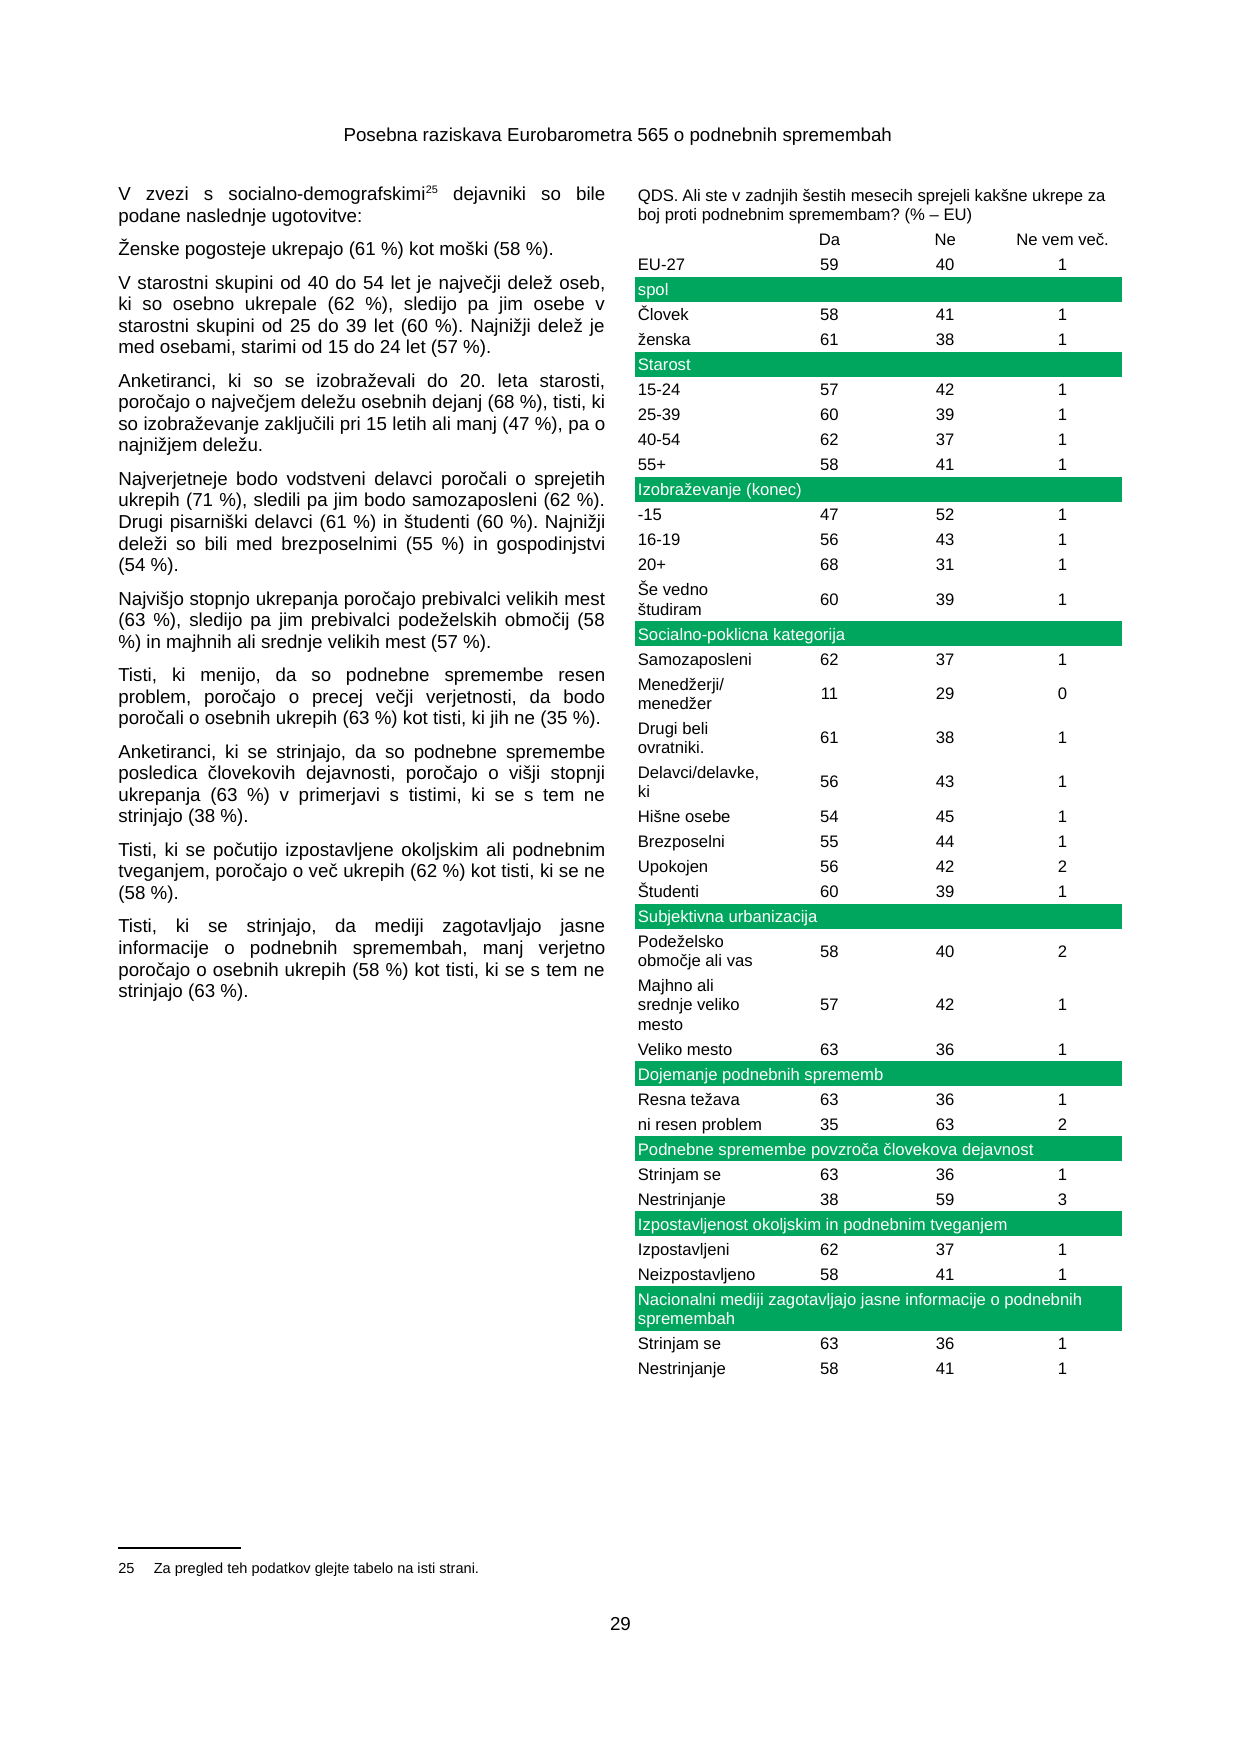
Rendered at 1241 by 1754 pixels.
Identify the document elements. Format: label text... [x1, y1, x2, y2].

text Ženske pogosteje ukrepajo (61 %) kot moški (58 %). [118, 238, 605, 259]
table_cell 1 [1003, 1236, 1122, 1261]
table_cell 62 [771, 646, 887, 671]
table_cell 38 [888, 716, 1002, 760]
table_cell 1 [1003, 252, 1122, 277]
table_cell 11 [771, 671, 887, 716]
table_cell 63 [771, 1086, 887, 1111]
text Anketiranci, ki so se izobraževali do 20. leta starosti, poročajo o največjem deležu osebnih dejanj (68 %), tisti, ki so izobraževanje zaključili pri 15 letih ali manj (47 %), pa o najnižjem deležu. [118, 369, 605, 456]
table_cell 1 [1003, 1161, 1122, 1186]
table_cell 31 [888, 552, 1002, 577]
table_cell Majhno ali srednje veliko mesto [635, 973, 771, 1036]
table_cell Ne [888, 227, 1002, 252]
table_cell 58 [771, 452, 887, 477]
table_cell 39 [888, 577, 1002, 621]
text Tisti, ki se počutijo izpostavljene okoljskim ali podnebnim tveganjem, poročajo o več ukrepih (62 %) kot tisti, ki se ne (58 %). [118, 839, 605, 903]
table_cell Izpostavljenost okoljskim in podnebnim tveganjem [635, 1211, 1122, 1236]
table_cell 1 [1003, 427, 1122, 452]
table_cell 60 [771, 402, 887, 427]
text V zvezi s socialno-demografskimi dejavniki so bile podane naslednje ugotovitve: [118, 183, 605, 226]
table_cell 60 [771, 879, 887, 904]
table_cell Nestrinjanje [635, 1356, 771, 1381]
table_cell 37 [888, 1236, 1002, 1261]
table_cell 60 [771, 577, 887, 621]
table_cell 55 [771, 829, 887, 854]
table_cell 40 [888, 252, 1002, 277]
table_cell 1 [1003, 402, 1122, 427]
table_cell 1 [1003, 973, 1122, 1036]
text Tisti, ki menijo, da so podnebne spremembe resen problem, poročajo o precej večji verjetnosti, da bodo poročali o osebnih ukrepih (63 %) kot tisti, ki jih ne (35 %). [118, 664, 605, 729]
table_cell 1 [1003, 646, 1122, 671]
table_cell Samozaposleni [635, 646, 771, 671]
table_cell 45 [888, 804, 1002, 829]
table_cell Upokojen [635, 854, 771, 879]
table_cell Nestrinjanje [635, 1186, 771, 1211]
table_cell 1 [1003, 452, 1122, 477]
table_cell 36 [888, 1086, 1002, 1111]
table_cell 1 [1003, 527, 1122, 552]
table_cell 1 [1003, 760, 1122, 804]
table_cell 56 [771, 854, 887, 879]
table_cell 59 [771, 252, 887, 277]
table_cell Izobraževanje (konec) [635, 477, 1122, 502]
table_cell 2 [1003, 854, 1122, 879]
table_cell 0 [1003, 671, 1122, 716]
table_cell [635, 227, 771, 252]
table_cell 57 [771, 973, 887, 1036]
table_cell 56 [771, 527, 887, 552]
table_cell 56 [771, 760, 887, 804]
table_cell 36 [888, 1161, 1002, 1186]
table_cell 37 [888, 646, 1002, 671]
table_cell 35 [771, 1111, 887, 1136]
table_cell 41 [888, 452, 1002, 477]
table_cell 38 [771, 1186, 887, 1211]
table_cell Menedžerji/menedžer [635, 671, 771, 716]
table_cell 62 [771, 1236, 887, 1261]
text Za pregled teh podatkov glejte tabelo na isti strani. [118, 1560, 605, 1577]
table_cell Nacionalni mediji zagotavljajo jasne informacije o podnebnih spremembah [635, 1286, 1122, 1331]
text Najverjetneje bodo vodstveni delavci poročali o sprejetih ukrepih (71 %), sledili pa jim bodo samozaposleni (62 %). Drugi pisarniški delavci (61 %) in študenti (60 %). Najnižji deleži so bili med brezposelnimi (55 %) in gospodinjstvi (54 %). [118, 468, 605, 576]
table_cell Dojemanje podnebnih sprememb [635, 1061, 1122, 1086]
table_cell ženska [635, 327, 771, 352]
table_cell 3 [1003, 1186, 1122, 1211]
table_cell 42 [888, 377, 1002, 402]
table_cell 1 [1003, 829, 1122, 854]
table_cell 42 [888, 973, 1002, 1036]
table_cell 1 [1003, 804, 1122, 829]
table_cell 1 [1003, 327, 1122, 352]
table_cell Še vedno študiram [635, 577, 771, 621]
table_cell 41 [888, 302, 1002, 327]
table_cell 1 [1003, 377, 1122, 402]
table_cell Hišne osebe [635, 804, 771, 829]
table_cell Podeželsko območje ali vas [635, 929, 771, 973]
table_cell 1 [1003, 502, 1122, 527]
table_cell ni resen problem [635, 1111, 771, 1136]
table_cell Podnebne spremembe povzroča človekova dejavnost [635, 1136, 1122, 1161]
table_cell 54 [771, 804, 887, 829]
table_cell 39 [888, 402, 1002, 427]
table_cell 63 [771, 1036, 887, 1061]
table_cell 1 [1003, 1356, 1122, 1381]
text V starostni skupini od 40 do 54 let je največji delež oseb, ki so osebno ukrepale (62 %), sledijo pa jim osebe v starostni skupini od 25 do 39 let (60 %). Najnižji delež je med osebami, starimi od 15 do 24 let (57 %). [118, 271, 605, 358]
table_cell 1 [1003, 879, 1122, 904]
table_cell Neizpostavljeno [635, 1261, 771, 1286]
table_header QDS. Ali ste v zadnjih šestih mesecih sprejeli kakšne ukrepe za boj proti podnebnim spremembam? (% – EU) [635, 183, 1122, 227]
table_cell 15-24 [635, 377, 771, 402]
table_cell 63 [771, 1161, 887, 1186]
table_cell 2 [1003, 929, 1122, 973]
table_cell Strinjam se [635, 1161, 771, 1186]
table_cell Izpostavljeni [635, 1236, 771, 1261]
table_cell 44 [888, 829, 1002, 854]
table_cell 29 [888, 671, 1002, 716]
table_cell 1 [1003, 1086, 1122, 1111]
table_cell spol [635, 277, 1122, 302]
table_cell Starost [635, 352, 1122, 377]
table_cell 1 [1003, 1036, 1122, 1061]
table_cell 36 [888, 1036, 1002, 1061]
table_cell Da [771, 227, 887, 252]
table_cell 36 [888, 1331, 1002, 1356]
table_cell 58 [771, 302, 887, 327]
table_cell Veliko mesto [635, 1036, 771, 1061]
table_cell 61 [771, 327, 887, 352]
table_cell 62 [771, 427, 887, 452]
table_cell 47 [771, 502, 887, 527]
table_cell Študenti [635, 879, 771, 904]
table_cell 43 [888, 527, 1002, 552]
text Tisti, ki se strinjajo, da mediji zagotavljajo jasne informacije o podnebnih spremembah, manj verjetno poročajo o osebnih ukrepih (58 %) kot tisti, ki se s tem ne strinjajo (63 %). [118, 915, 605, 1001]
table_cell 58 [771, 929, 887, 973]
table_cell 16-19 [635, 527, 771, 552]
text Anketiranci, ki se strinjajo, da so podnebne spremembe posledica človekovih dejavnosti, poročajo o višji stopnji ukrepanja (63 %) v primerjavi s tistimi, ki se s tem ne strinjajo (38 %). [118, 741, 605, 827]
table_cell -15 [635, 502, 771, 527]
table_cell 41 [888, 1261, 1002, 1286]
table_cell 43 [888, 760, 1002, 804]
table_cell 55+ [635, 452, 771, 477]
table_cell Človek [635, 302, 771, 327]
table_cell 37 [888, 427, 1002, 452]
table_cell Delavci/delavke, ki [635, 760, 771, 804]
table_cell Subjektivna urbanizacija [635, 904, 1122, 929]
table_cell EU-27 [635, 252, 771, 277]
table_cell 63 [888, 1111, 1002, 1136]
table_cell Strinjam se [635, 1331, 771, 1356]
table_cell 25-39 [635, 402, 771, 427]
table_cell Ne vem več. [1003, 227, 1122, 252]
table_cell 42 [888, 854, 1002, 879]
table_cell Drugi beli ovratniki. [635, 716, 771, 760]
table_cell 1 [1003, 716, 1122, 760]
table_cell 1 [1003, 552, 1122, 577]
table_cell Brezposelni [635, 829, 771, 854]
table_cell 40 [888, 929, 1002, 973]
table_cell 20+ [635, 552, 771, 577]
table_cell 58 [771, 1356, 887, 1381]
table_cell Resna težava [635, 1086, 771, 1111]
table_cell 2 [1003, 1111, 1122, 1136]
table_cell 40-54 [635, 427, 771, 452]
table_cell Socialno-poklicna kategorija [635, 621, 1122, 646]
table_cell 39 [888, 879, 1002, 904]
table_cell 58 [771, 1261, 887, 1286]
text Najvišjo stopnjo ukrepanja poročajo prebivalci velikih mest (63 %), sledijo pa jim prebivalci podeželskih območij (58 %) in majhnih ali srednje velikih mest (57 %). [118, 587, 605, 652]
table_cell 57 [771, 377, 887, 402]
table_cell 1 [1003, 577, 1122, 621]
table_cell 1 [1003, 302, 1122, 327]
table_cell 1 [1003, 1261, 1122, 1286]
table_cell 61 [771, 716, 887, 760]
table_cell 38 [888, 327, 1002, 352]
table_cell 1 [1003, 1331, 1122, 1356]
table_cell 41 [888, 1356, 1002, 1381]
table_cell 52 [888, 502, 1002, 527]
table_cell 68 [771, 552, 887, 577]
table_cell 59 [888, 1186, 1002, 1211]
table_cell 63 [771, 1331, 887, 1356]
